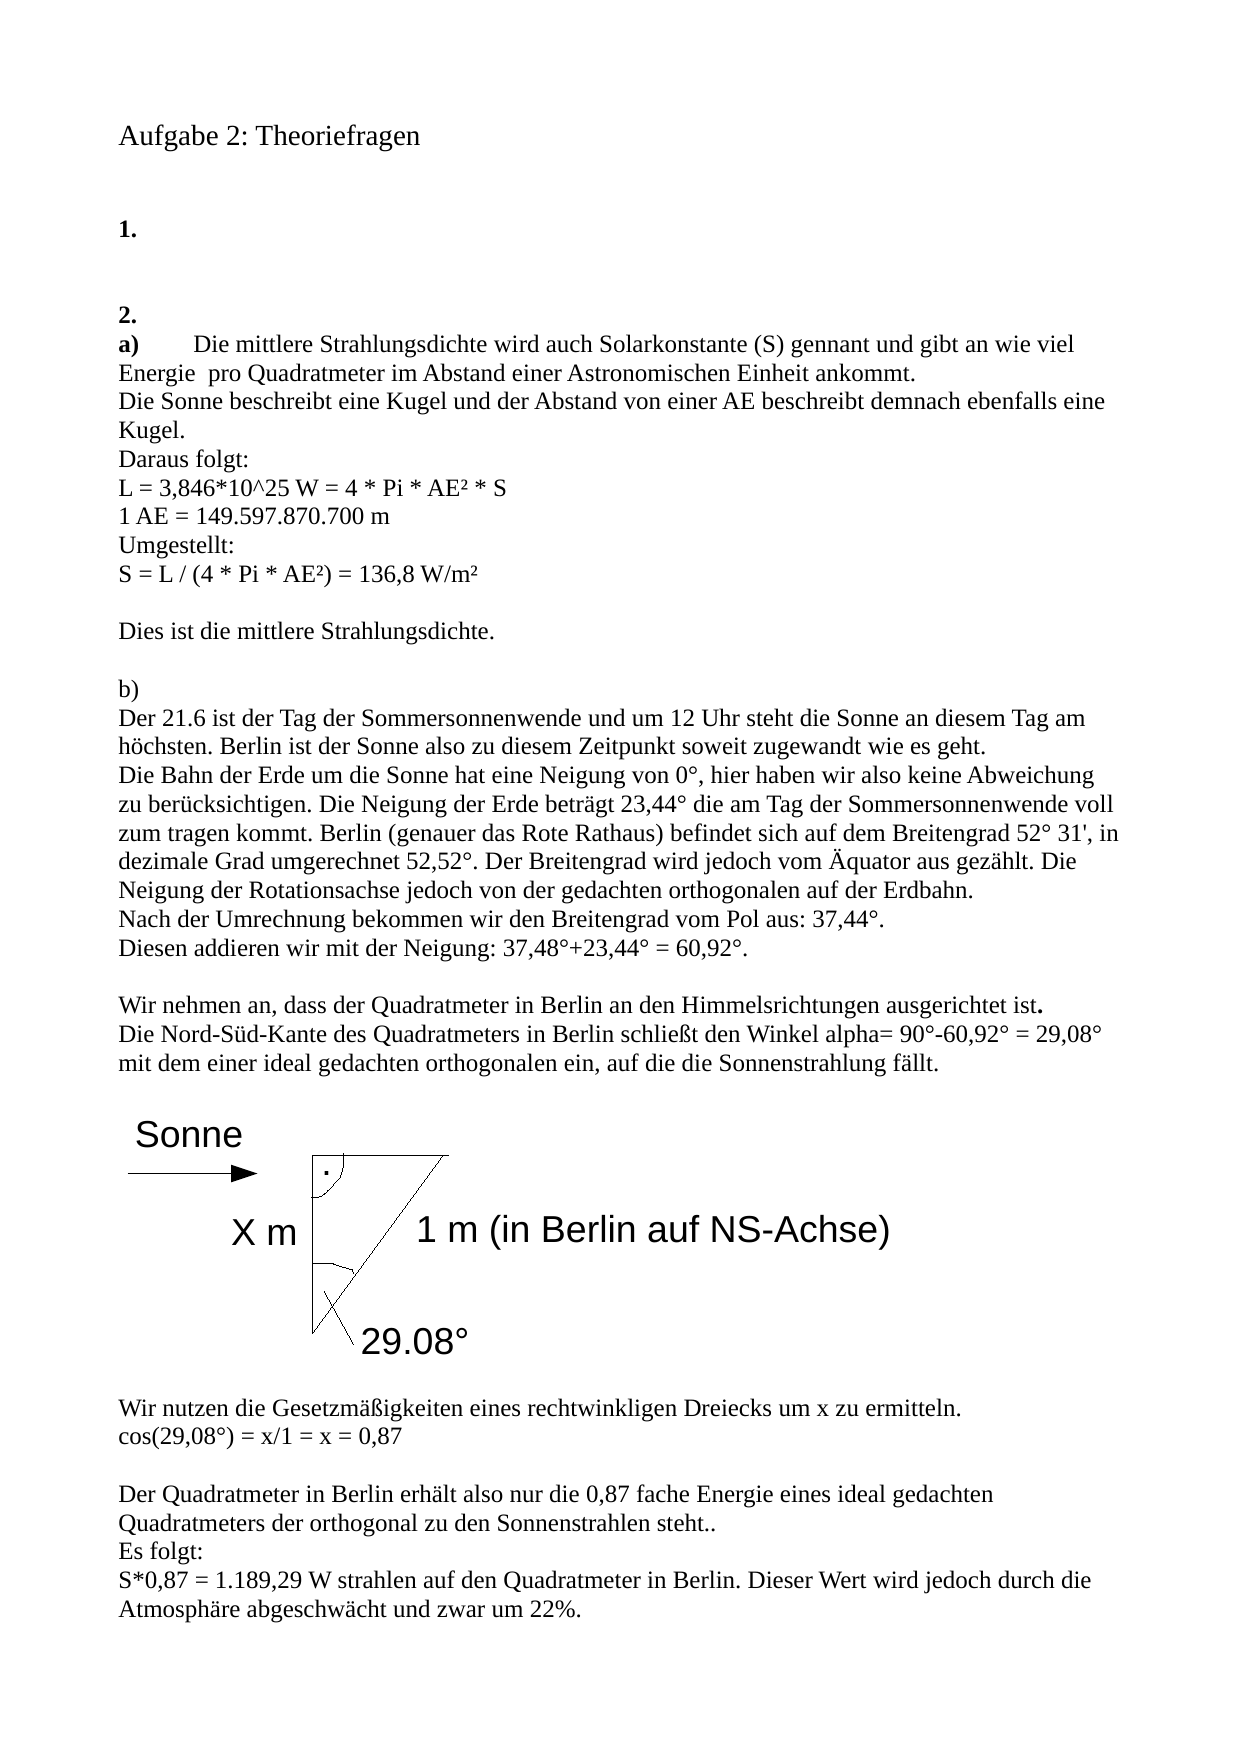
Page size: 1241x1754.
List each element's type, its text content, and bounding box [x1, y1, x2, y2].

text Daraus folgt: [118, 444, 1122, 473]
text Dies ist die mittlere Strahlungsdichte. [118, 616, 1122, 645]
text L = 3,846*10^25 W = 4 * Pi * AE² * S [118, 473, 1122, 501]
text Aufgabe 2: Theoriefragen [118, 118, 1122, 152]
text Die Bahn der Erde um die Sonne hat eine Neigung von 0°, hier haben wir also keine Abweichung zu berücksichtigen. Die Neigung der Erde beträgt 23,44° die am Tag der Sommersonnenwende voll zum tragen kommt. Berlin (genauer das Rote Rathaus) befindet sich auf dem Breitengrad 52° 31', in dezimale Grad umgerechnet 52,52°. Der Breitengrad wird jedoch vom Äquator aus gezählt. Die Neigung der Rotationsachse jedoch von der gedachten orthogonalen auf der Erdbahn. [118, 760, 1122, 904]
text Der Quadratmeter in Berlin erhält also nur die 0,87 fache Energie eines ideal gedachten Quadratmeters der orthogonal zu den Sonnenstrahlen steht.. [118, 1479, 1122, 1536]
text b) [118, 674, 1122, 703]
text a) Die mittlere Strahlungsdichte wird auch Solarkonstante (S) gennant und gibt an wie viel Energie pro Quadratmeter im Abstand einer Astronomischen Einheit ankommt. [118, 329, 1122, 386]
text Es folgt: [118, 1536, 1122, 1565]
text Umgestellt: [118, 530, 1122, 559]
text Diesen addieren wir mit der Neigung: 37,48°+23,44° = 60,92°. [118, 933, 1122, 961]
text Wir nutzen die Gesetzmäßigkeiten eines rechtwinkligen Dreiecks um x zu ermitteln. [118, 1393, 1122, 1421]
text S*0,87 = 1.189,29 W strahlen auf den Quadratmeter in Berlin. Dieser Wert wird jedoch durch die Atmosphäre abgeschwächt und zwar um 22%. [118, 1565, 1122, 1623]
text Die Nord-Süd-Kante des Quadratmeters in Berlin schließt den Winkel alpha= 90°-60,92° = 29,08° mit dem einer ideal gedachten orthogonalen ein, auf die die Sonnenstrahlung fällt. [118, 1019, 1122, 1076]
text 1 AE = 149.597.870.700 m [118, 501, 1122, 530]
text Nach der Umrechnung bekommen wir den Breitengrad vom Pol aus: 37,44°. [118, 904, 1122, 933]
text 2. [118, 300, 1122, 329]
text Wir nehmen an, dass der Quadratmeter in Berlin an den Himmelsrichtungen ausgerichtet ist. [118, 990, 1122, 1019]
text cos(29,08°) = x/1 = x = 0,87 [118, 1421, 1122, 1450]
text Die Sonne beschreibt eine Kugel und der Abstand von einer AE beschreibt demnach ebenfalls eine Kugel. [118, 386, 1122, 444]
text S = L / (4 * Pi * AE²) = 136,8 W/m² [118, 559, 1122, 588]
text 1. [118, 214, 1122, 243]
text Der 21.6 ist der Tag der Sommersonnenwende und um 12 Uhr steht die Sonne an diesem Tag am höchsten. Berlin ist der Sonne also zu diesem Zeitpunkt soweit zugewandt wie es geht. [118, 703, 1122, 760]
